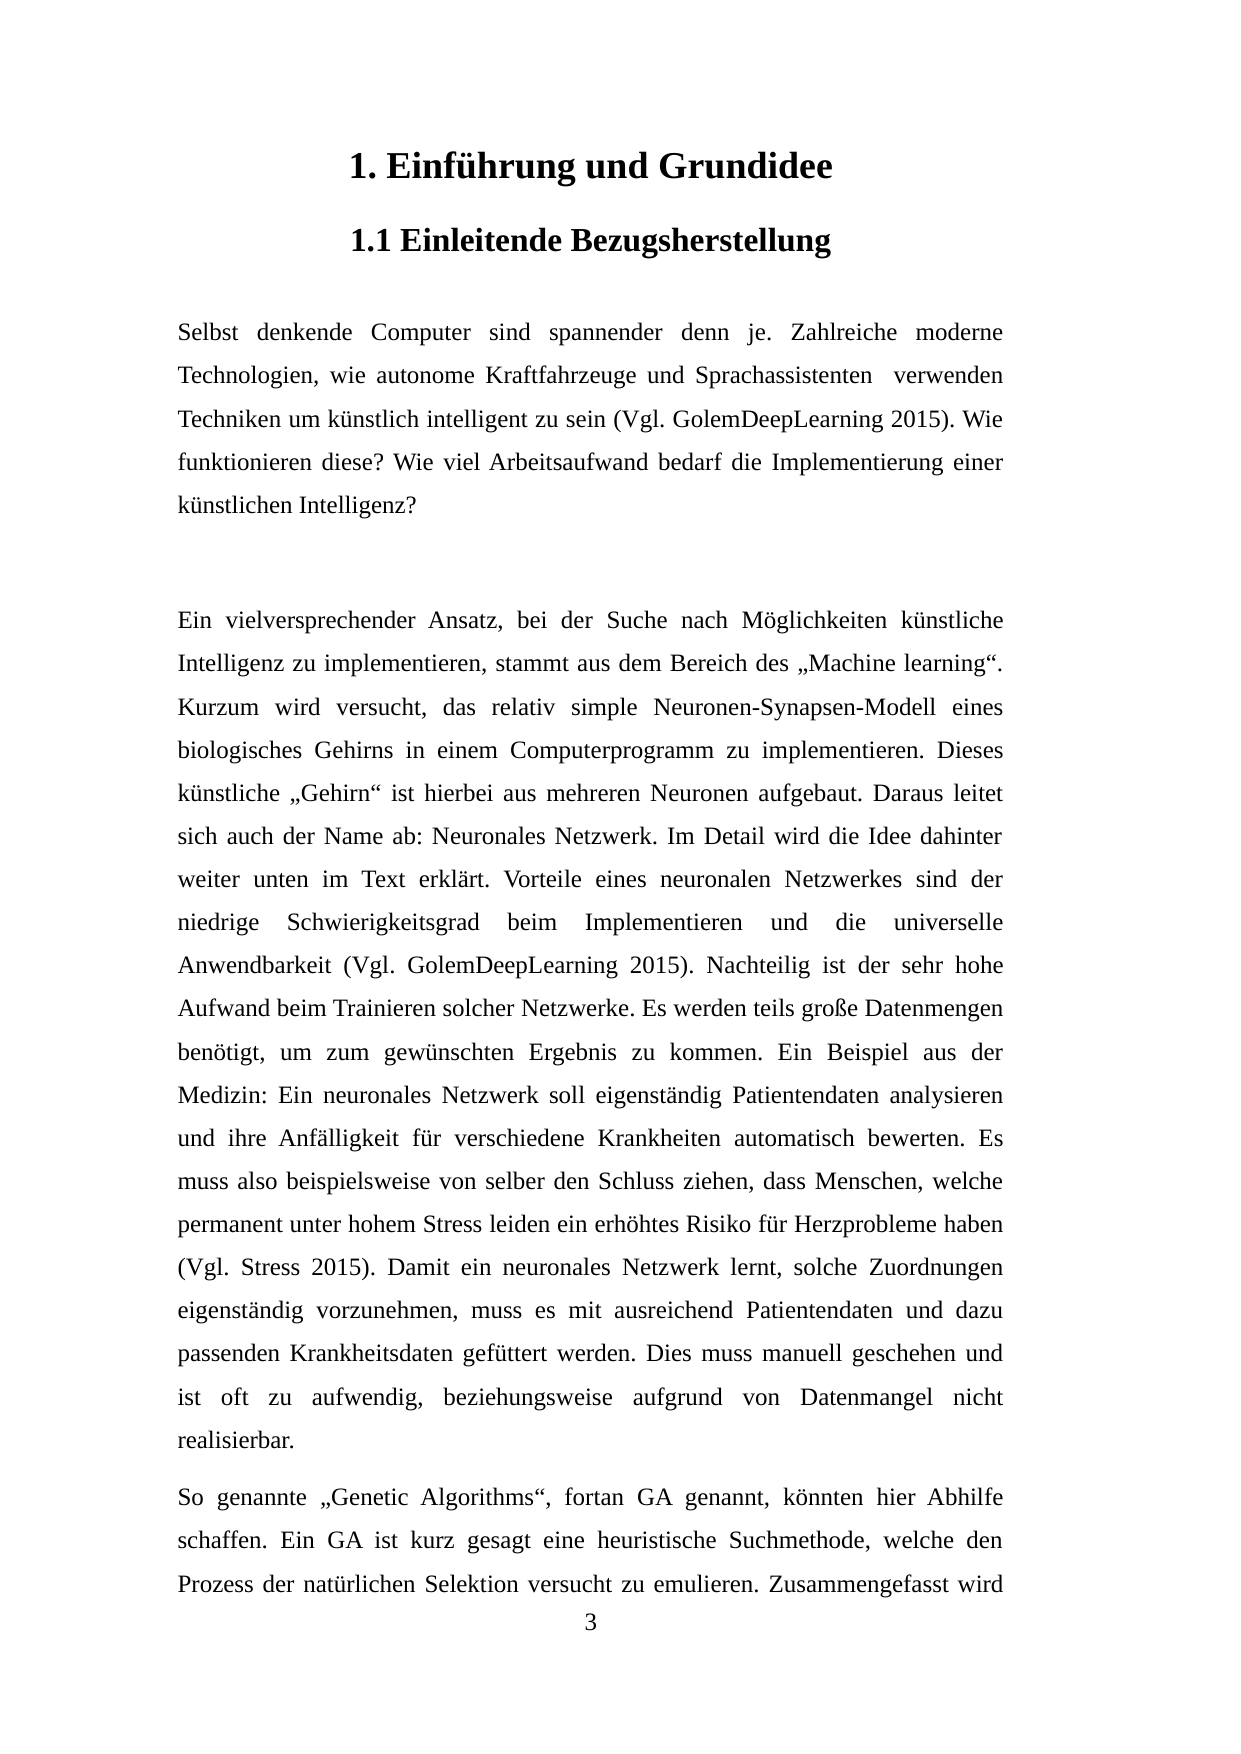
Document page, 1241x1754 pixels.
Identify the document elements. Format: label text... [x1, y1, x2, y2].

text So genannte „Genetic Algorithms“, fortan GA genannt, könnten hier Abhilfe schaffen. Ein GA ist kurz gesagt eine heuristische Suchmethode, welche den Prozess der natürlichen Selektion versucht zu emulieren. Zusammengefasst wird [177, 1482, 1004, 1597]
subtitle 1. Einführung und Grundidee [177, 143, 1004, 187]
text Ein vielversprechender Ansatz, bei der Suche nach Möglichkeiten künstliche Intelligenz zu implementieren, stammt aus dem Bereich des „Machine learning“. Kurzum wird versucht, das relativ simple Neuronen-Synapsen-Modell eines biologisches Gehirns in einem Computerprogramm zu implementieren. Dieses künstliche „Gehirn“ ist hierbei aus mehreren Neuronen aufgebaut. Daraus leitet sich auch der Name ab: Neuronales Netzwerk. Im Detail wird die Idee dahinter weiter unten im Text erklärt. Vorteile eines neuronalen Netzwerkes sind der niedrige Schwierigkeitsgrad beim Implementieren und die universelle Anwendbarkeit (Vgl. GolemDeepLearning 2015). Nachteilig ist der sehr hohe Aufwand beim Trainieren solcher Netzwerke. Es werden teils große Datenmengen benötigt, um zum gewünschten Ergebnis zu kommen. Ein Beispiel aus der Medizin: Ein neuronales Netzwerk soll eigenständig Patientendaten analysieren und ihre Anfälligkeit für verschiedene Krankheiten automatisch bewerten. Es muss also beispielsweise von selber den Schluss ziehen, dass Menschen, welche permanent unter hohem Stress leiden ein erhöhtes Risiko für Herzprobleme haben (Vgl. Stress 2015). Damit ein neuronales Netzwerk lernt, solche Zuordnungen eigenständig vorzunehmen, muss es mit ausreichend Patientendaten und dazu passenden Krankheitsdaten gefüttert werden. Dies muss manuell geschehen und ist oft zu aufwendig, beziehungsweise aufgrund von Datenmangel nicht realisierbar. [177, 605, 1004, 1453]
text Selbst denkende Computer sind spannender denn je. Zahlreiche moderne Technologien, wie autonome Kraftfahrzeuge und Sprachassistenten verwenden Techniken um künstlich intelligent zu sein (Vgl. GolemDeepLearning 2015). Wie funktionieren diese? Wie viel Arbeitsaufwand bedarf die Implementierung einer künstlichen Intelligenz? [177, 317, 1004, 519]
subtitle 1.1 Einleitende Bezugsherstellung [177, 220, 1004, 259]
